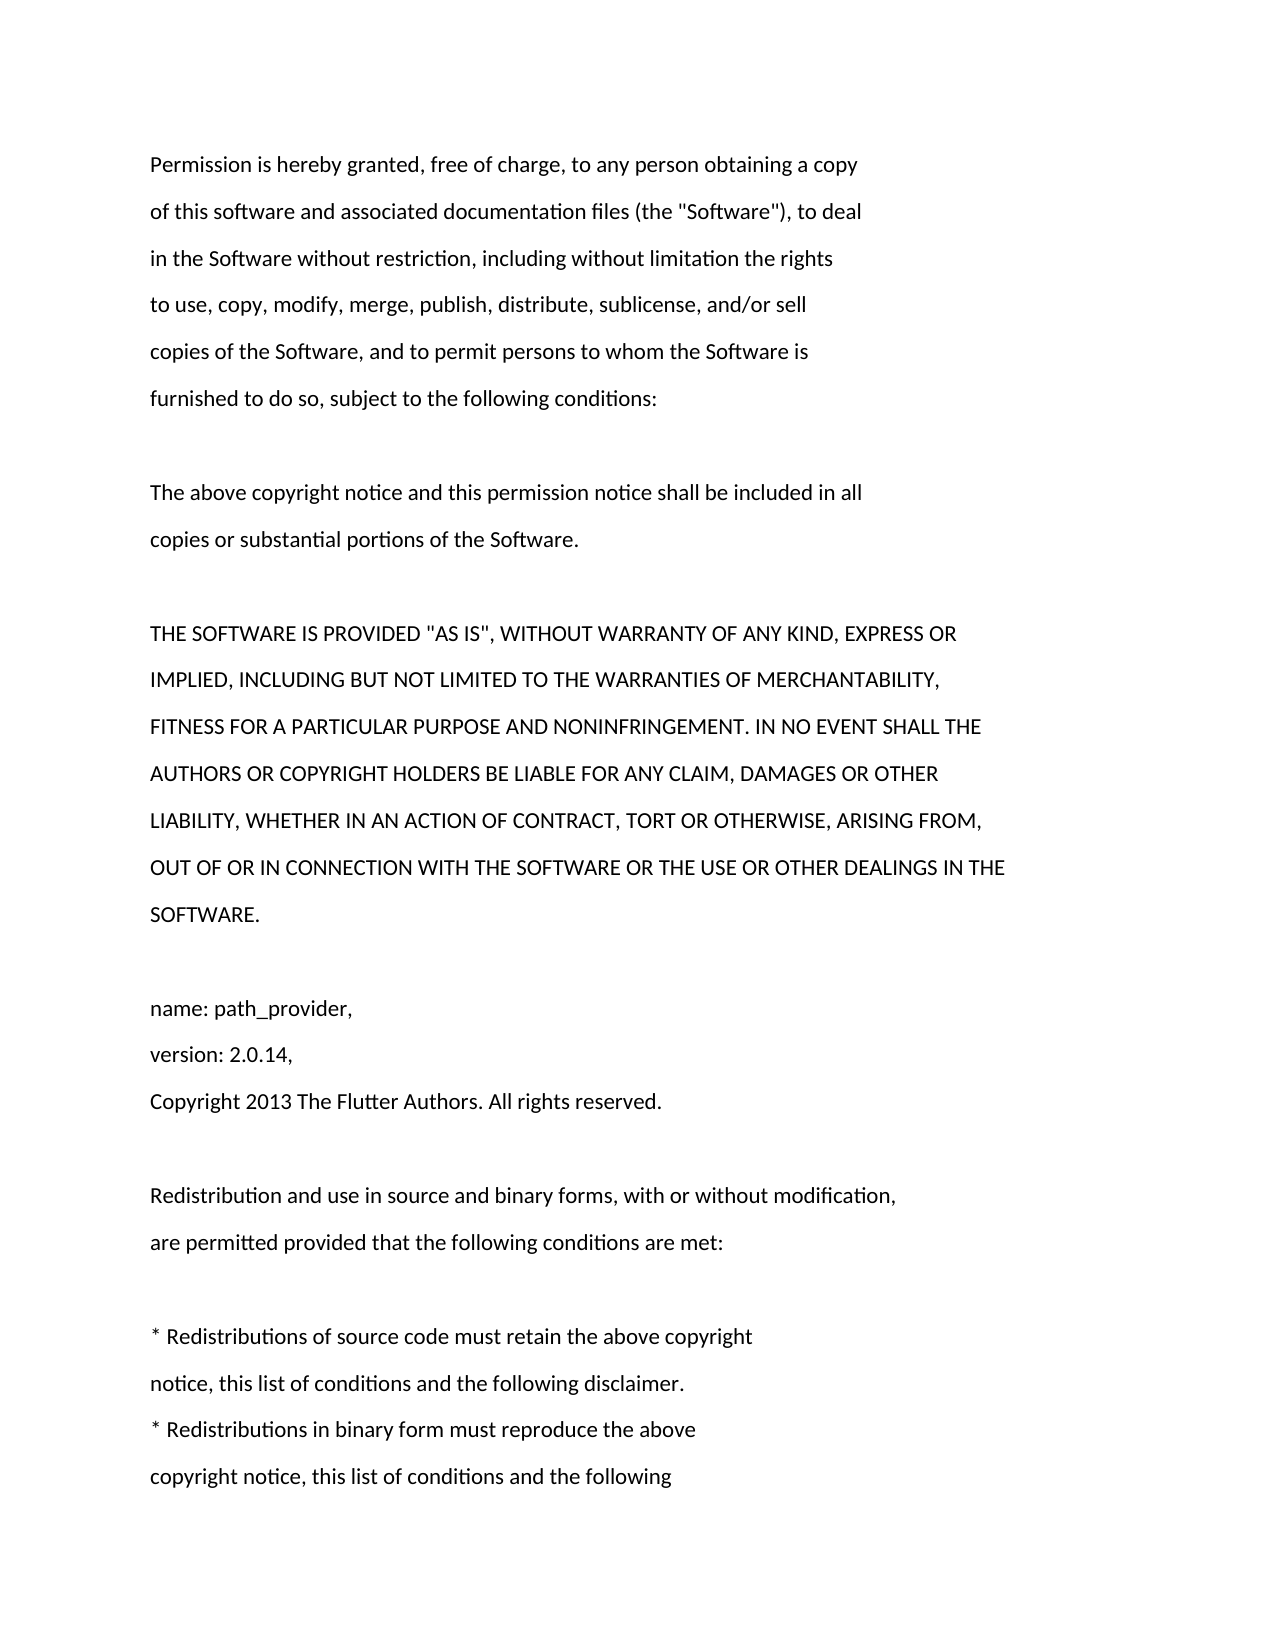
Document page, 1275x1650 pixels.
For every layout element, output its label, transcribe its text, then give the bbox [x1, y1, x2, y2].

text LIABILITY, WHETHER IN AN ACTION OF CONTRACT, TORT OR OTHERWISE, ARISING FROM, [150, 806, 1125, 834]
text AUTHORS OR COPYRIGHT HOLDERS BE LIABLE FOR ANY CLAIM, DAMAGES OR OTHER [150, 759, 1125, 787]
text in the Software without restriction, including without limitation the rights [150, 244, 1125, 272]
text copies or substantial portions of the Software. [150, 525, 1125, 553]
text furnished to do so, subject to the following conditions: [150, 384, 1125, 412]
text THE SOFTWARE IS PROVIDED "AS IS", WITHOUT WARRANTY OF ANY KIND, EXPRESS OR [150, 619, 1125, 647]
text Permission is hereby granted, free of charge, to any person obtaining a copy [150, 150, 1125, 178]
text * Redistributions in binary form must reproduce the above [150, 1416, 1125, 1444]
text OUT OF OR IN CONNECTION WITH THE SOFTWARE OR THE USE OR OTHER DEALINGS IN THE [150, 853, 1125, 881]
text Copyright 2013 The Flutter Authors. All rights reserved. [150, 1087, 1125, 1116]
text * Redistributions of source code must retain the above copyright [150, 1322, 1125, 1350]
text notice, this list of conditions and the following disclaimer. [150, 1369, 1125, 1397]
text The above copyright notice and this permission notice shall be included in all [150, 478, 1125, 506]
text version: 2.0.14, [150, 1041, 1125, 1069]
text name: path_provider, [150, 994, 1125, 1022]
text SOFTWARE. [150, 900, 1125, 928]
text copyright notice, this list of conditions and the following [150, 1462, 1125, 1491]
text IMPLIED, INCLUDING BUT NOT LIMITED TO THE WARRANTIES OF MERCHANTABILITY, [150, 666, 1125, 694]
text to use, copy, modify, merge, publish, distribute, sublicense, and/or sell [150, 291, 1125, 319]
text copies of the Software, and to permit persons to whom the Software is [150, 337, 1125, 366]
text FITNESS FOR A PARTICULAR PURPOSE AND NONINFRINGEMENT. IN NO EVENT SHALL THE [150, 712, 1125, 741]
text of this software and associated documentation files (the "Software"), to deal [150, 197, 1125, 225]
text Redistribution and use in source and binary forms, with or without modification, [150, 1181, 1125, 1209]
text are permitted provided that the following conditions are met: [150, 1228, 1125, 1256]
